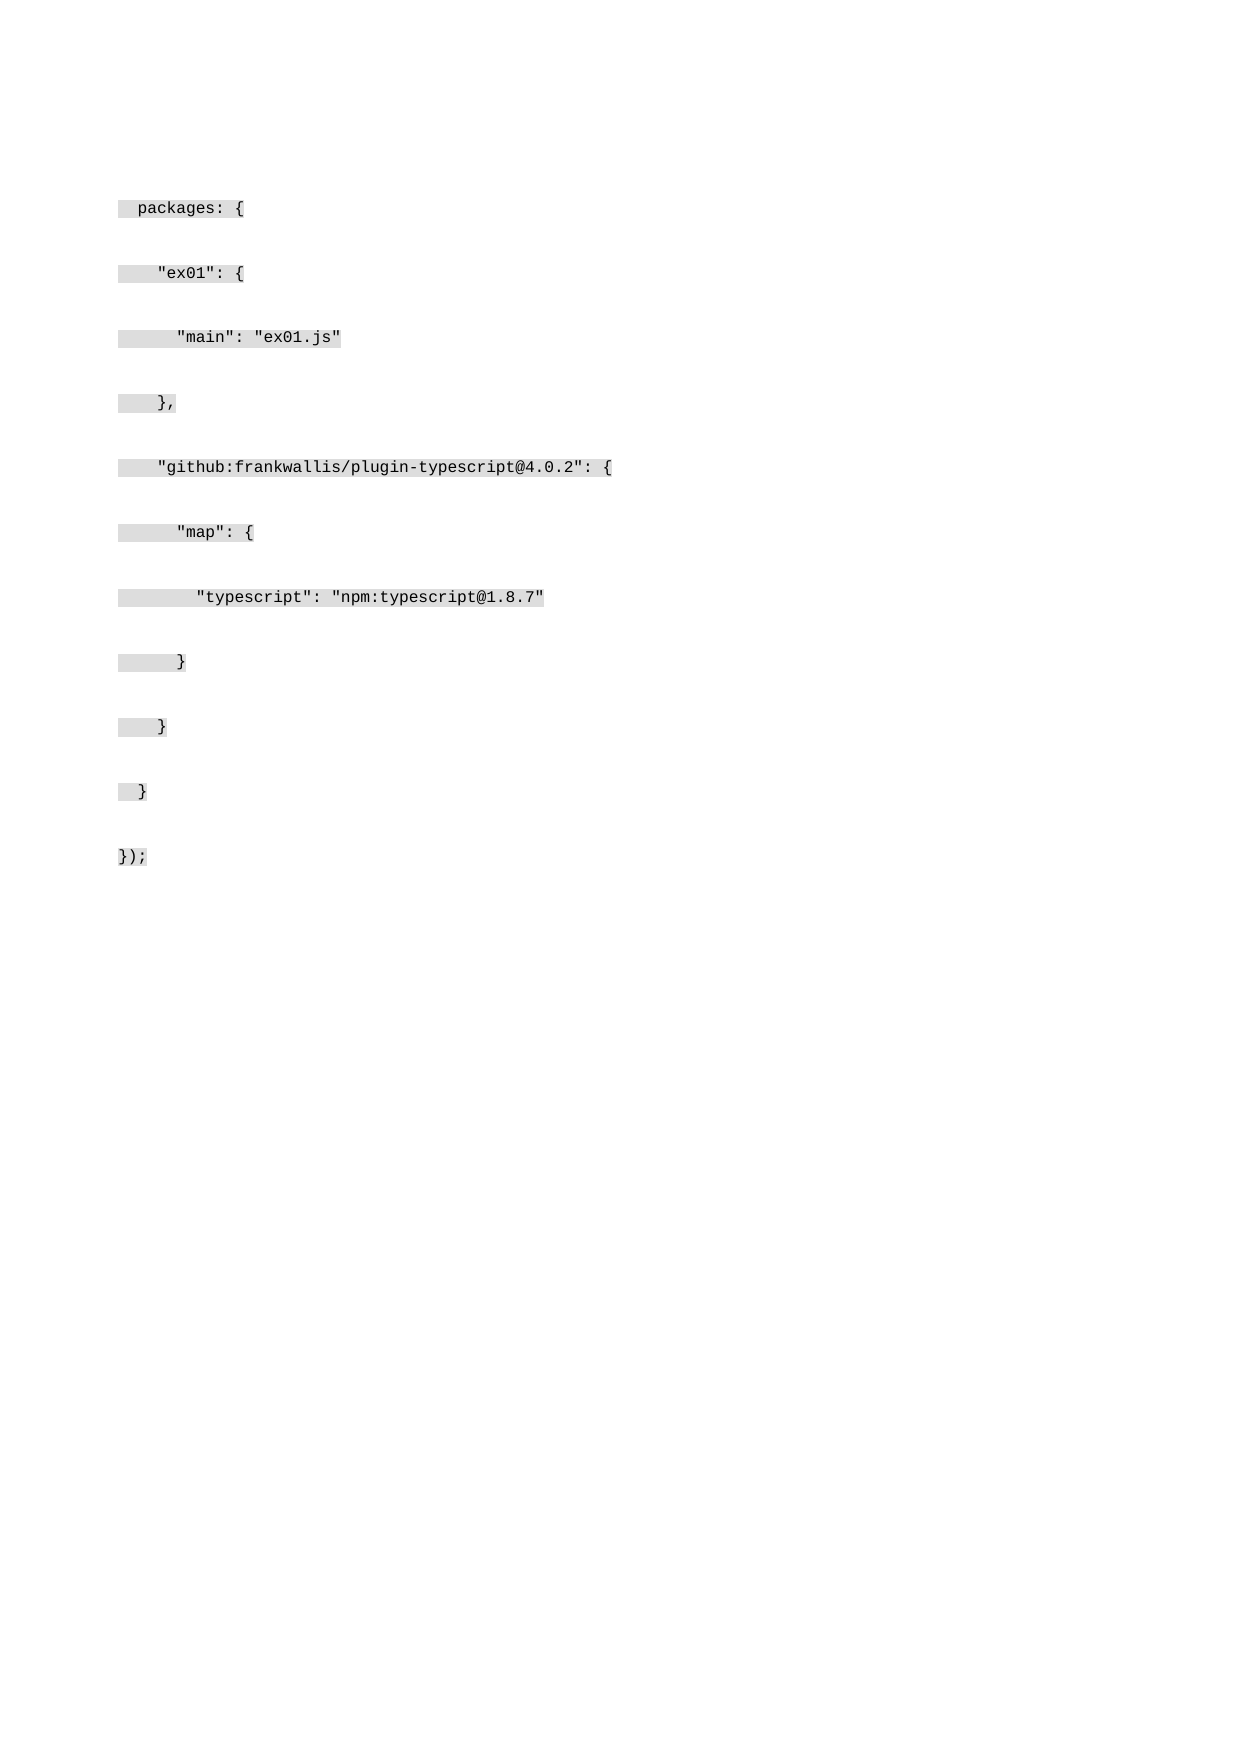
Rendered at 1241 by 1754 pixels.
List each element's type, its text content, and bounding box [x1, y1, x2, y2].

text "map": { [118, 507, 1122, 542]
text }, [118, 377, 1122, 413]
text "github:frankwallis/plugin-typescript@4.0.2": { [118, 442, 1122, 477]
text } [118, 766, 1122, 801]
text "typescript": "npm:typescript@1.8.7" [118, 572, 1122, 607]
text "ex01": { [118, 248, 1122, 283]
text }); [118, 831, 1122, 866]
text packages: { [118, 183, 1122, 218]
text } [118, 701, 1122, 737]
text "main": "ex01.js" [118, 312, 1122, 348]
text } [118, 636, 1122, 672]
